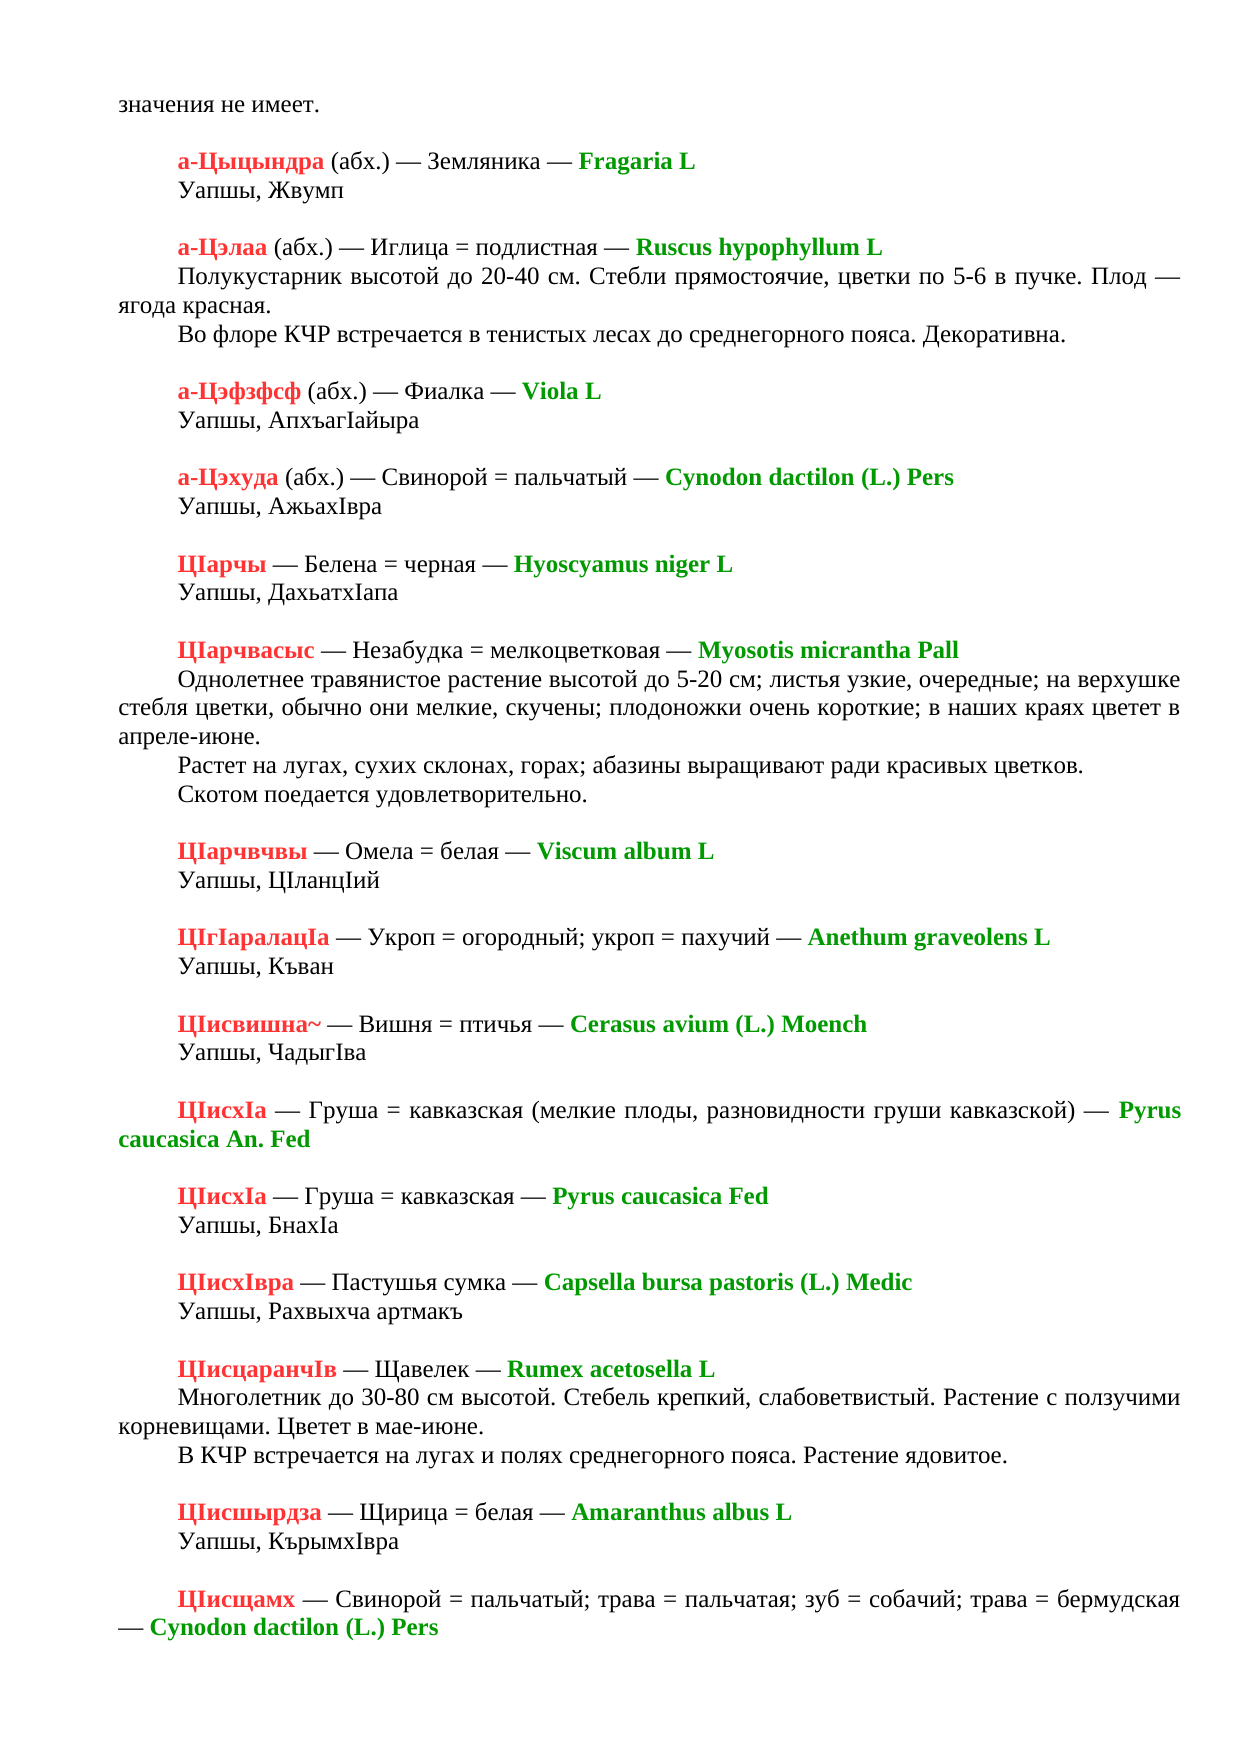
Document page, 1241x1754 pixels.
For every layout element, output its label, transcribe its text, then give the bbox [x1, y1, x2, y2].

text ЦIарчвасыс — Незабудка = мелкоцветковая — Myosotis micrantha Pall [118, 635, 1181, 664]
text а-Цэфзфсф (абх.) — Фиалка — Viola L [118, 376, 1181, 405]
text Уапшы, Рахвыхча артмакъ [118, 1296, 1181, 1325]
text Уапшы, Къван [118, 951, 1181, 980]
text Во флоре КЧР встречается в тенистых лесах до среднегорного пояса. Декоративна. [118, 319, 1181, 347]
text Растет на лугах, сухих склонах, горах; абазины выращивают ради красивых цветков. [118, 750, 1181, 779]
text Уапшы, ДахьатхIапа [118, 577, 1181, 606]
text Уапшы, ЦIланцIий [118, 865, 1181, 894]
text Уапшы, АжьахIвра [118, 491, 1181, 520]
text ЦIгIаралацIа — Укроп = огородный; укроп = пахучий — Anethum graveolens L [118, 922, 1181, 951]
text а-Цэхуда (абх.) — Свинорой = пальчатый — Cynodon dactilon (L.) Pers [118, 462, 1181, 491]
text Уапшы, КърымхIвра [118, 1526, 1181, 1555]
text ЦIисхIа — Груша = кавказская — Pyrus caucasica Fed [118, 1181, 1181, 1210]
text Полукустарник высотой до 20-40 см. Стебли прямостоячие, цветки по 5-6 в пучке. Плод — ягода красная. [118, 261, 1181, 319]
text а-Цэлаа (абх.) — Иглица = подлистная — Ruscus hypophyllum L [118, 232, 1181, 261]
text ЦIисшырдза — Щирица = белая — Amaranthus albus L [118, 1497, 1181, 1526]
text В КЧР встречается на лугах и полях среднегорного пояса. Растение ядовитое. [118, 1440, 1181, 1469]
text Многолетник до 30-80 см высотой. Стебель крепкий, слабоветвистый. Растение с ползучими корневищами. Цветет в мае-июне. [118, 1382, 1181, 1440]
text значения не имеет. [118, 89, 1181, 117]
text ЦIисщамх — Свинорой = пальчатый; трава = пальчатая; зуб = собачий; трава = бермудская — Cynodon dactilon (L.) Pers [118, 1584, 1181, 1641]
text ЦIисхIвра — Пастушья сумка — Capsella bursa pastoris (L.) Medic [118, 1267, 1181, 1296]
text ЦIисвишна~ — Вишня = птичья — Cerasus avium (L.) Moench [118, 1009, 1181, 1037]
text Уапшы, Жвумп [118, 175, 1181, 204]
text Уапшы, ЧадыгIва [118, 1037, 1181, 1066]
text Уапшы, АпхъагIайыра [118, 405, 1181, 434]
text Однолетнее травянистое растение высотой до 5-20 см; листья узкие, очередные; на верхушке стебля цветки, обычно они мелкие, скучены; плодоножки очень короткие; в наших краях цветет в апреле-июне. [118, 664, 1181, 750]
text Скотом поедается удовлетворительно. [118, 779, 1181, 807]
text а-Цыцындра (абх.) — Земляника — Fragaria L [118, 146, 1181, 175]
text ЦIарчвчвы — Омела = белая — Viscum album L [118, 836, 1181, 865]
text ЦIарчы — Белена = черная — Hyoscyamus niger L [118, 549, 1181, 577]
text Уапшы, БнахIа [118, 1210, 1181, 1239]
text ЦIисцаранчIв — Щавелек — Rumex acetosella L [118, 1354, 1181, 1382]
text ЦIисхIа — Груша = кавказская (мелкие плоды, разновидности груши кавказской) — Pyrus caucasica An. Fed [118, 1095, 1181, 1152]
